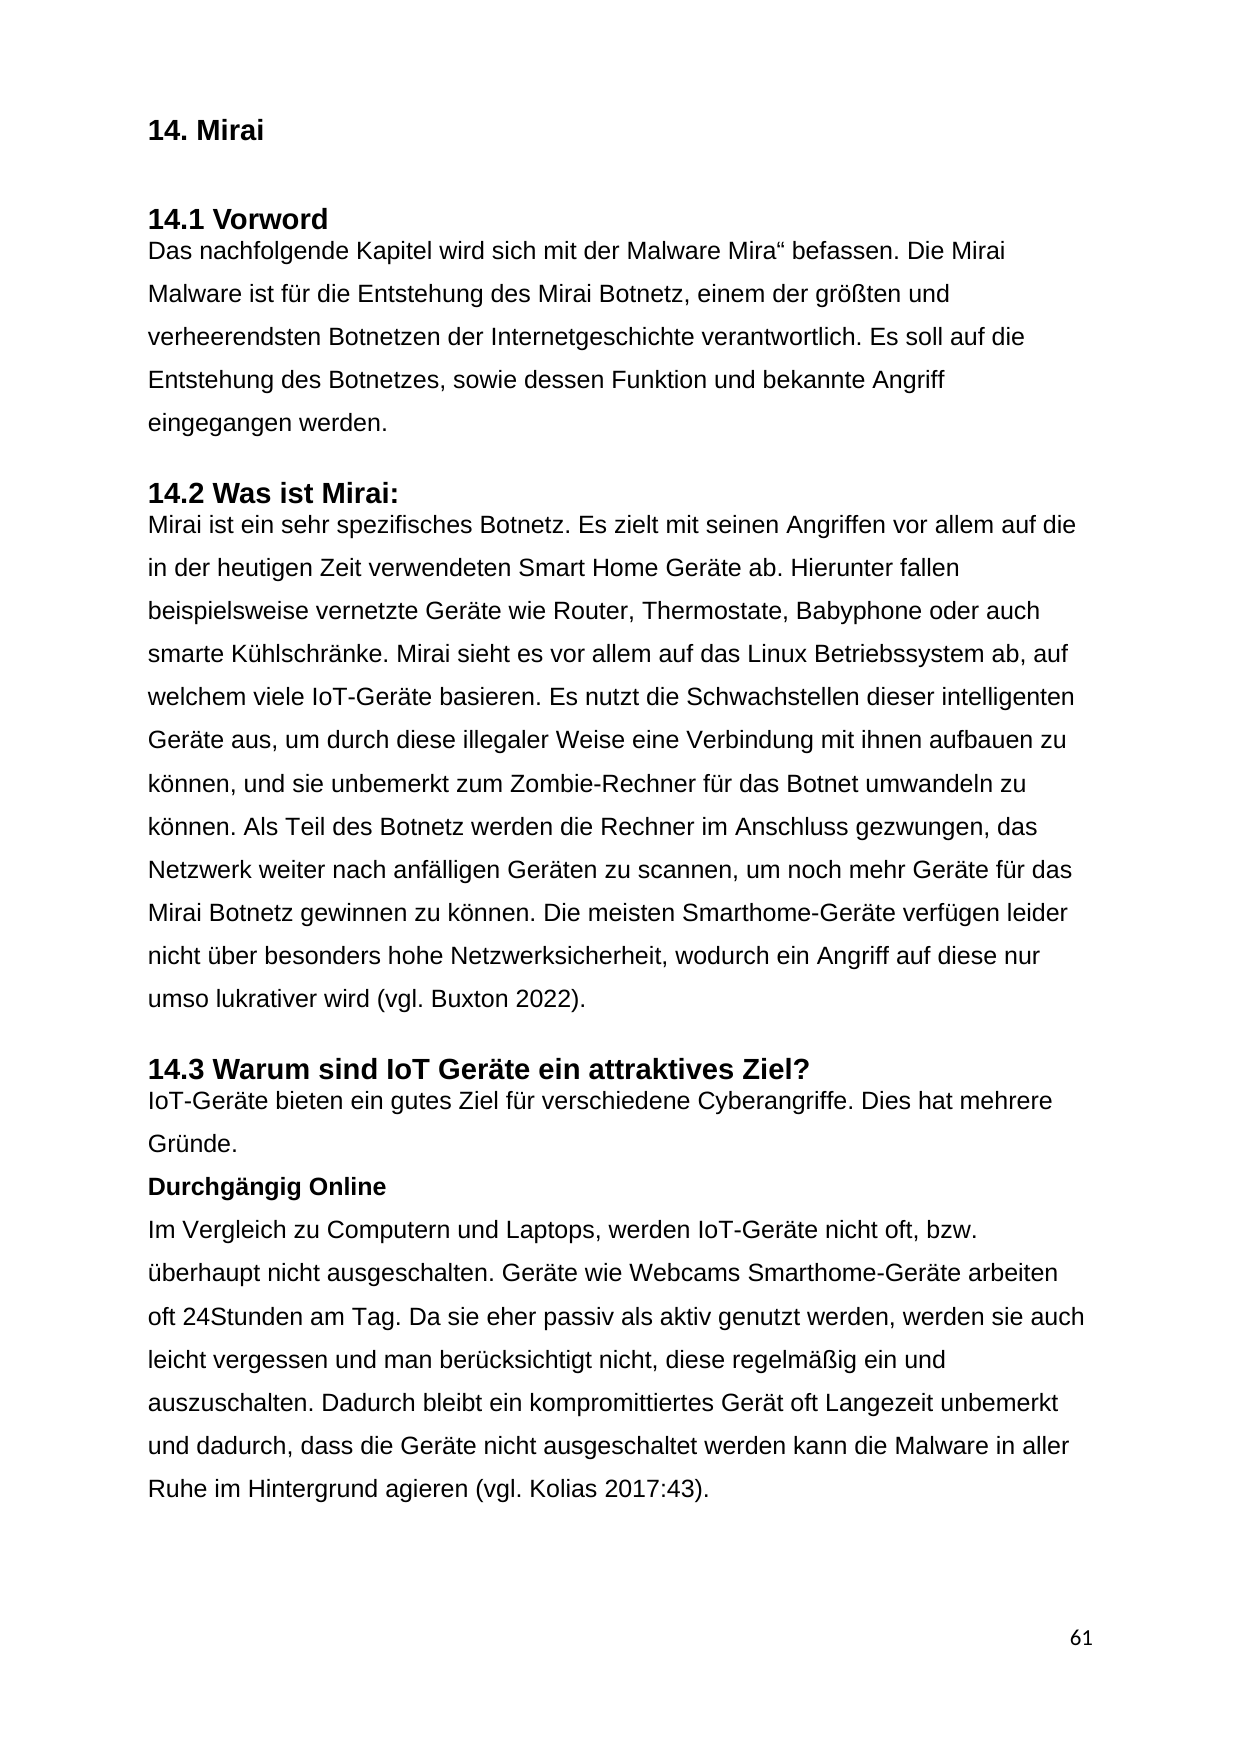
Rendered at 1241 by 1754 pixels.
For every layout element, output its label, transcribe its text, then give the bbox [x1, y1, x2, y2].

text IoT-Geräte bieten ein gutes Ziel für verschiedene Cyberangriffe. Dies hat mehrere Gründe. Durchgängig Online Im Vergleich zu Computern und Laptops, werden IoT-Geräte nicht oft, bzw. überhaupt nicht ausgeschalten. Geräte wie Webcams Smarthome-Geräte arbeiten oft 24Stunden am Tag. Da sie eher passiv als aktiv genutzt werden, werden sie auch leicht vergessen und man berücksichtigt nicht, diese regelmäßig ein und auszuschalten. Dadurch bleibt ein kompromittiertes Gerät oft Langezeit unbemerkt und dadurch, dass die Geräte nicht ausgeschaltet werden kann die Malware in aller Ruhe im Hintergrund agieren (vgl. Kolias 2017:43). [148, 1086, 1093, 1503]
text Das nachfolgende Kapitel wird sich mit der Malware Mira“ befassen. Die Mirai Malware ist für die Entstehung des Mirai Botnetz, einem der größten und verheerendsten Botnetzen der Internetgeschichte verantwortlich. Es soll auf die Entstehung des Botnetzes, sowie dessen Funktion und bekannte Angriff eingegangen werden. [148, 236, 1093, 437]
subtitle 14.3 Warum sind IoT Geräte ein attraktives Ziel? [148, 1052, 1093, 1086]
text Mirai ist ein sehr spezifisches Botnetz. Es zielt mit seinen Angriffen vor allem auf die in der heutigen Zeit verwendeten Smart Home Geräte ab. Hierunter fallen beispielsweise vernetzte Geräte wie Router, Thermostate, Babyphone oder auch smarte Kühlschränke. Mirai sieht es vor allem auf das Linux Betriebssystem ab, auf welchem viele IoT-Geräte basieren. Es nutzt die Schwachstellen dieser intelligenten Geräte aus, um durch diese illegaler Weise eine Verbindung mit ihnen aufbauen zu können, und sie unbemerkt zum Zombie-Rechner für das Botnet umwandeln zu können. Als Teil des Botnetz werden die Rechner im Anschluss gezwungen, das Netzwerk weiter nach anfälligen Geräten zu scannen, um noch mehr Geräte für das Mirai Botnetz gewinnen zu können. Die meisten Smarthome-Geräte verfügen leider nicht über besonders hohe Netzwerksicherheit, wodurch ein Angriff auf diese nur umso lukrativer wird (vgl. Buxton 2022). [148, 510, 1093, 1013]
subtitle 14.2 Was ist Mirai: [148, 476, 1093, 510]
subtitle 14.1 Vorword [148, 168, 1093, 236]
subtitle 14. Mirai [148, 112, 1093, 146]
